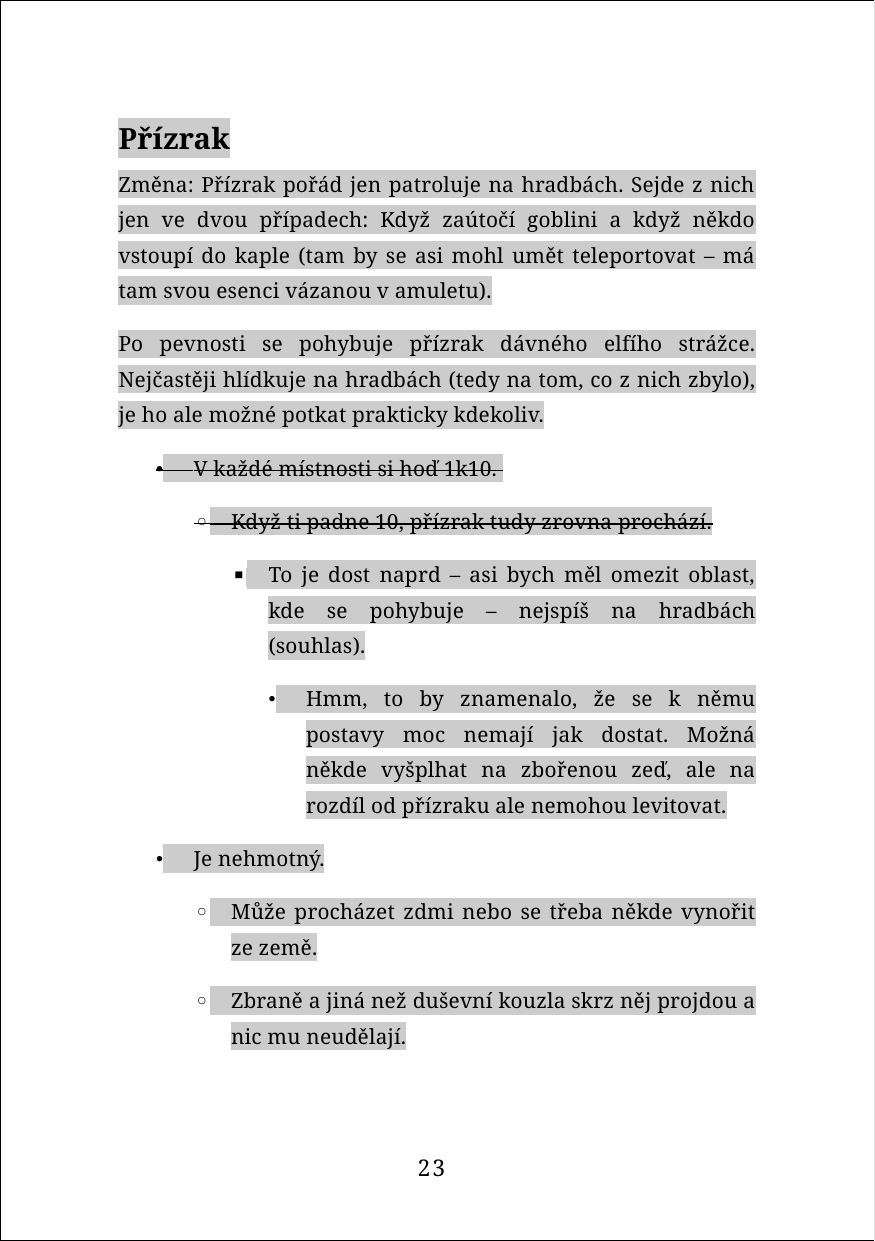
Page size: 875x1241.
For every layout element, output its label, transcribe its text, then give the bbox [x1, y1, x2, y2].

list Je nehmotný. [156, 844, 756, 873]
text Změna: Přízrak pořád jen patroluje na hradbách. Sejde z nich jen ve dvou případech: Když zaútočí goblini a když někdo vstoupí do kaple (tam by se asi mohl umět teleportovat – má tam svou esenci vázanou v amuletu). [118, 170, 756, 305]
list Může procházet zdmi nebo se třeba někde vynořit ze země. [193, 897, 756, 961]
list Hmm, to by znamenalo, že se k němu postavy moc nemají jak dostat. Možná někde vyšplhat na zbořenou zeď, ale na rozdíl od přízraku ale nemohou levitovat. [268, 684, 756, 819]
list Když ti padne 10, přízrak tudy zrovna prochází. [193, 507, 756, 535]
subtitle Přízrak [118, 118, 756, 158]
text Po pevnosti se pohybuje přízrak dávného elfího strážce. Nejčastěji hlídkuje na hradbách (tedy na tom, co z nich zbylo), je ho ale možné potkat prakticky kdekoliv. [118, 329, 756, 429]
list V každé místnosti si hoď 1k10. [156, 454, 756, 482]
list Zbraně a jiná než duševní kouzla skrz něj projdou a nic mu neudělají. [193, 986, 756, 1050]
list To je dost naprd – asi bych měl omezit oblast, kde se pohybuje – nejspíš na hradbách (souhlas). [231, 560, 756, 660]
